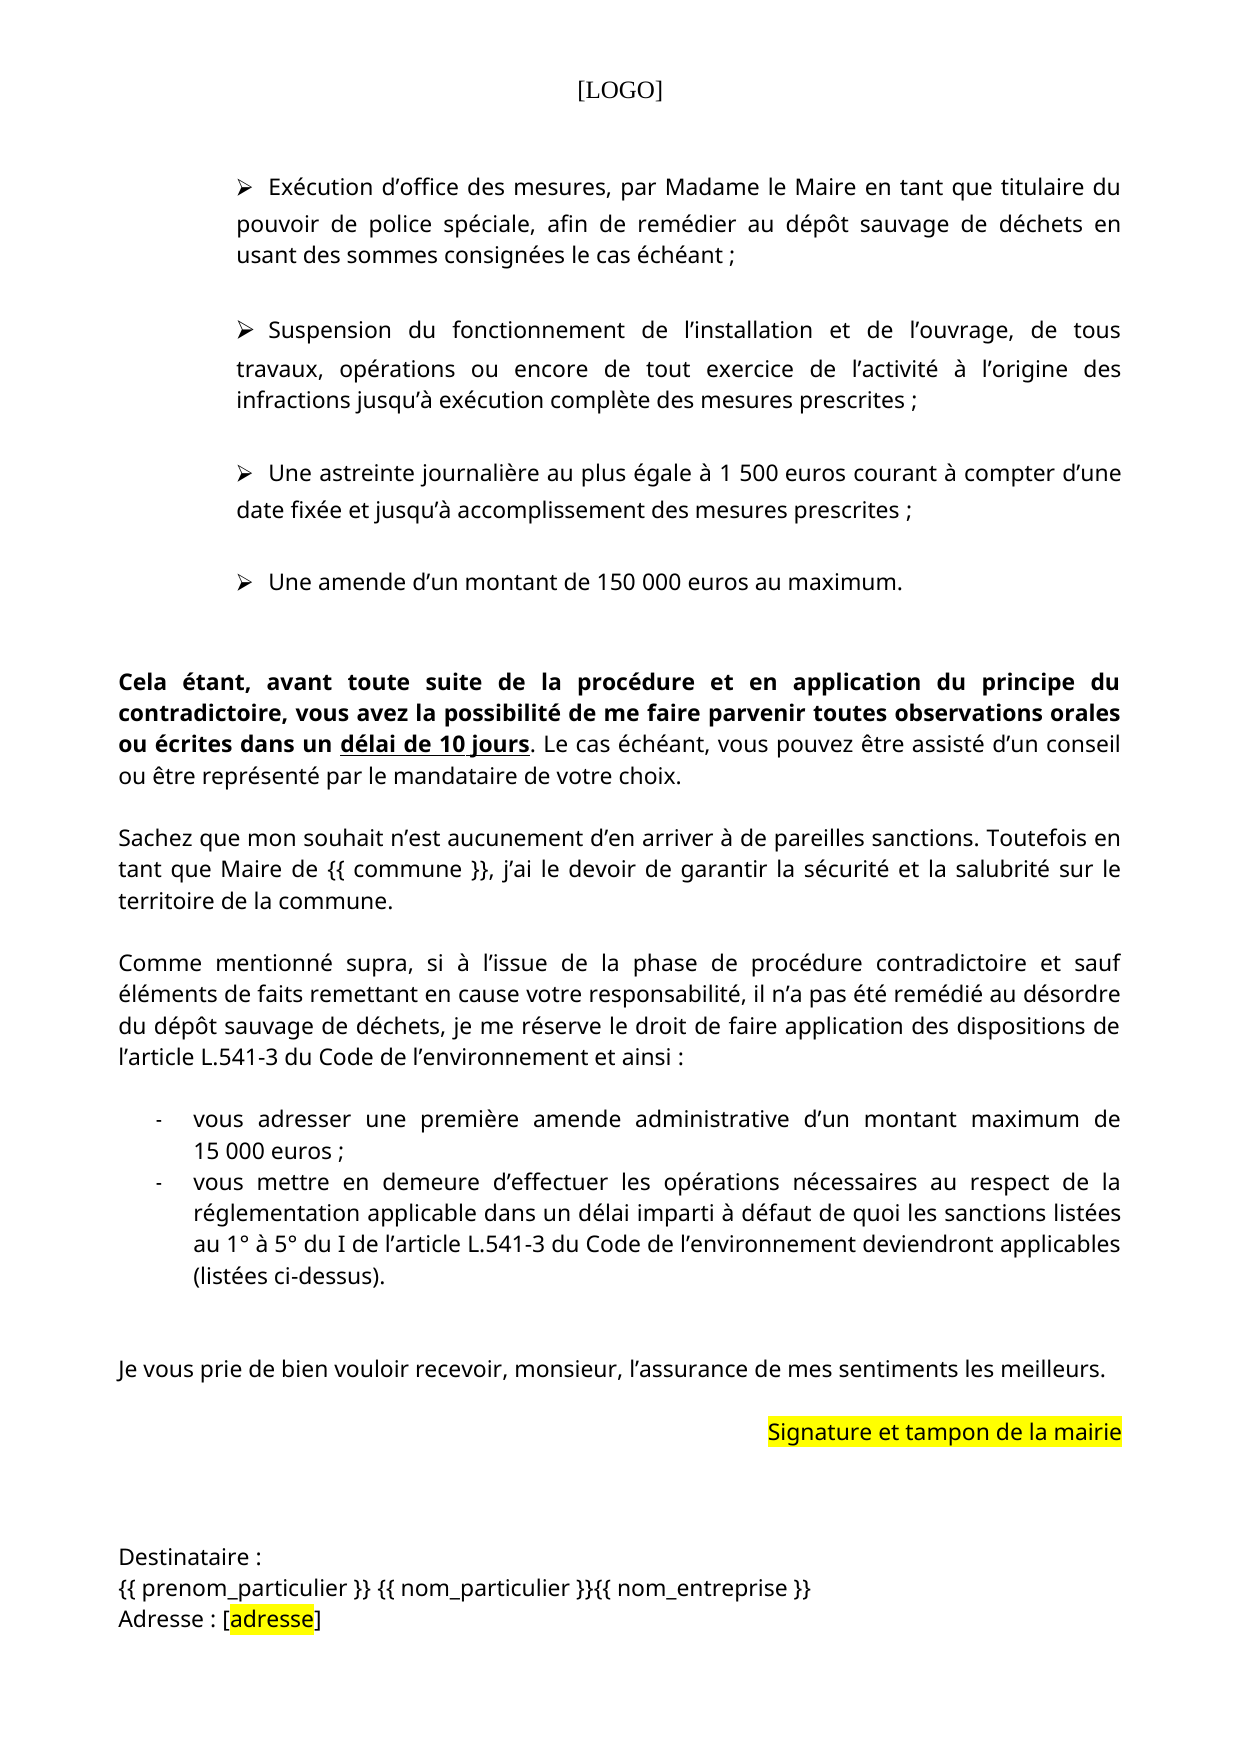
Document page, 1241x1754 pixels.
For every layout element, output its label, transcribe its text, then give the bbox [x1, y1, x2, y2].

text Cela étant, avant toute suite de la procédure et en application du principe du contradictoire, vous avez la possibilité de me faire parvenir toutes observations orales ou écrites dans un délai de 10 jours. Le cas échéant, vous pouvez être assisté d’un conseil ou être représenté par le mandataire de votre choix. [118, 666, 1122, 791]
text {{ prenom_particulier }} {{ nom_particulier }}{{ nom_entreprise }} [118, 1572, 1122, 1603]
text Je vous prie de bien vouloir recevoir, monsieur, l’assurance de mes sentiments les meilleurs. [118, 1353, 1122, 1385]
text Adresse : [adresse] [118, 1603, 1122, 1635]
text Sachez que mon souhait n’est aucunement d’en arriver à de pareilles sanctions. Toutefois en tant que Maire de {{ commune }}, j’ai le devoir de garantir la sécurité et la salubrité sur le territoire de la commune. [118, 822, 1122, 916]
list vous adresser une première amende administrative d’un montant maximum de 15 000 euros ; [156, 1103, 1122, 1166]
text Signature et tampon de la mairie [517, 1416, 1122, 1447]
list Une astreinte journalière au plus égale à 1 500 euros courant à compter d’une date fixée et jusqu’à accomplissement des mesures prescrites ; [236, 447, 1122, 525]
list Exécution d’office des mesures, par Madame le Maire en tant que titulaire du pouvoir de police spéciale, afin de remédier au dépôt sauvage de déchets en usant des sommes consignées le cas échéant ; [236, 161, 1122, 271]
list vous mettre en demeure d’effectuer les opérations nécessaires au respect de la réglementation applicable dans un délai imparti à défaut de quoi les sanctions listées au 1° à 5° du I de l’article L.541-3 du Code de l’environnement deviendront applicables (listées ci-dessus). [156, 1166, 1122, 1291]
list Une amende d’un montant de 150 000 euros au maximum. [236, 556, 1122, 603]
list Suspension du fonctionnement de l’installation et de l’ouvrage, de tous travaux, opérations ou encore de tout exercice de l’activité à l’origine des infractions jusqu’à exécution complète des mesures prescrites ; [236, 302, 1122, 416]
text Comme mentionné supra, si à l’issue de la phase de procédure contradictoire et sauf éléments de faits remettant en cause votre responsabilité, il n’a pas été remédié au désordre du dépôt sauvage de déchets, je me réserve le droit de faire application des dispositions de l’article L.541-3 du Code de l’environnement et ainsi : [118, 947, 1122, 1072]
text Destinataire : [118, 1541, 1122, 1572]
